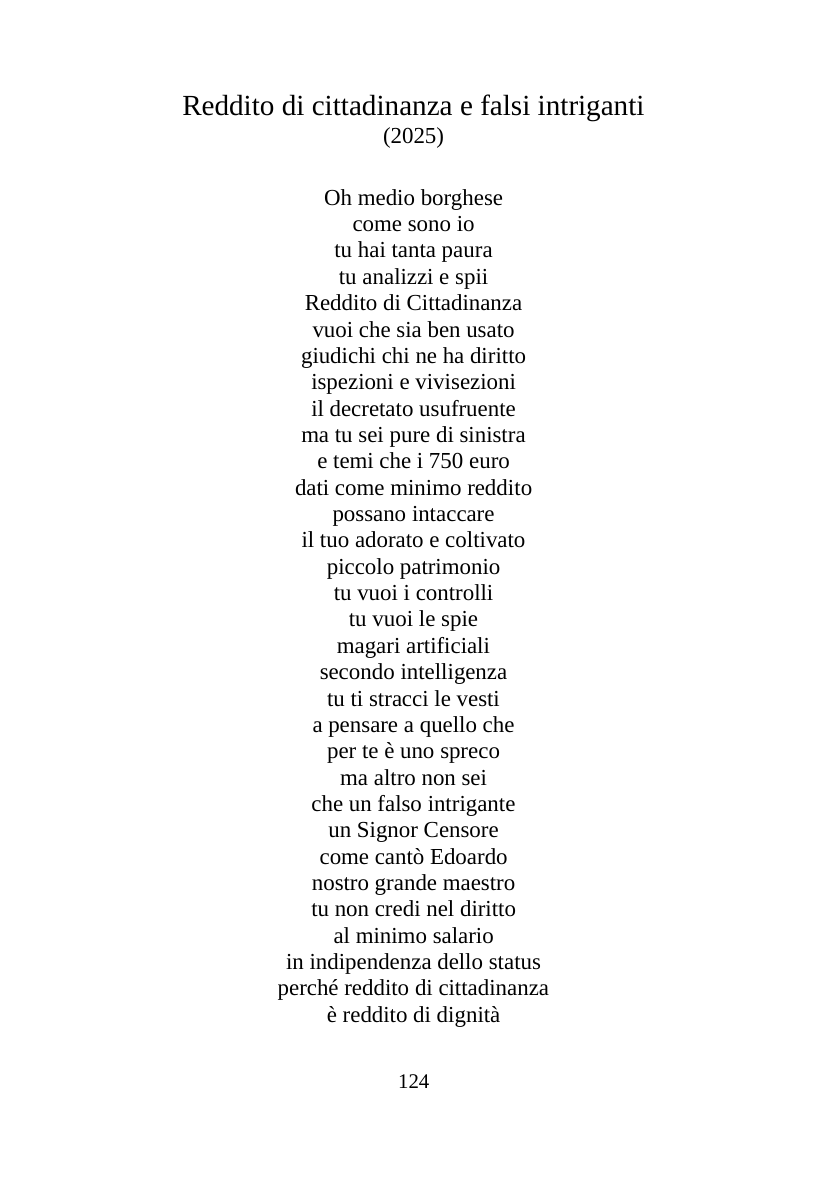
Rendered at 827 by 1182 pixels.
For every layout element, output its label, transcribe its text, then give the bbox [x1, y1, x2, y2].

text tu vuoi i controlli [88, 579, 738, 606]
text a pensare a quello che [88, 711, 738, 737]
text Reddito di cittadinanza e falsi intriganti (2025) [88, 88, 738, 148]
text giudichi chi ne ha diritto [88, 342, 738, 368]
text ma altro non sei [88, 764, 738, 790]
text dati come minimo reddito [88, 474, 738, 500]
text come sono io [88, 210, 738, 237]
text in indipendenza dello status [88, 948, 738, 974]
text è reddito di dignità [88, 1001, 738, 1027]
text Oh medio borghese [88, 184, 738, 210]
text il tuo adorato e coltivato [88, 526, 738, 553]
text vuoi che sia ben usato [88, 316, 738, 342]
text nostro grande maestro [88, 869, 738, 895]
text piccolo patrimonio [88, 553, 738, 579]
text tu ti stracci le vesti [88, 684, 738, 711]
text perché reddito di cittadinanza [88, 974, 738, 1001]
text possano intaccare [88, 500, 738, 526]
text tu non credi nel diritto [88, 895, 738, 922]
text ma tu sei pure di sinistra [88, 421, 738, 447]
text un Signor Censore [88, 816, 738, 843]
text che un falso intrigante [88, 790, 738, 816]
text per te è uno spreco [88, 737, 738, 764]
text tu analizzi e spii [88, 263, 738, 289]
text tu vuoi le spie [88, 606, 738, 632]
text al minimo salario [88, 922, 738, 948]
text e temi che i 750 euro [88, 447, 738, 474]
text magari artificiali [88, 632, 738, 658]
text Reddito di Cittadinanza [88, 289, 738, 316]
text come cantò Edoardo [88, 843, 738, 869]
text ispezioni e vivisezioni [88, 368, 738, 395]
text il decretato usufruente [88, 395, 738, 421]
text tu hai tanta paura [88, 237, 738, 263]
text secondo intelligenza [88, 658, 738, 684]
